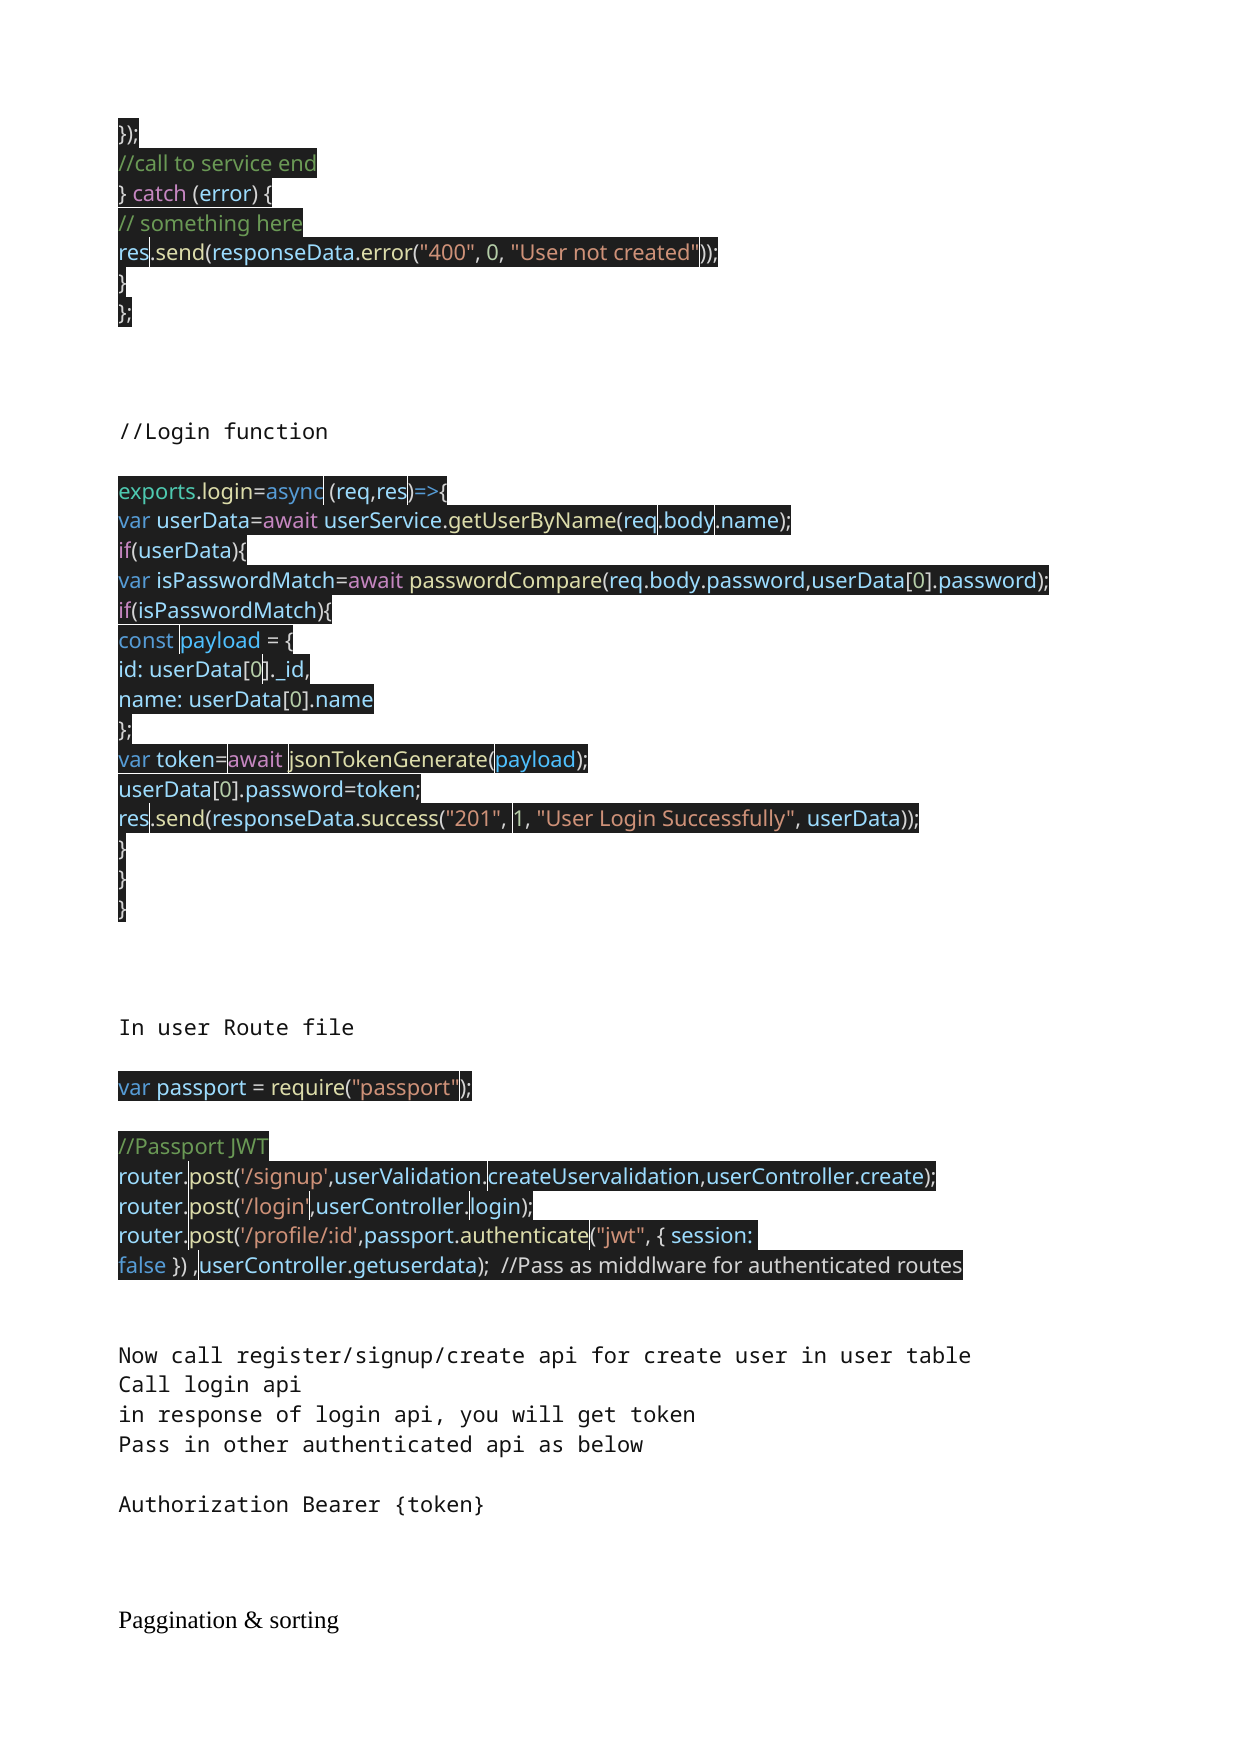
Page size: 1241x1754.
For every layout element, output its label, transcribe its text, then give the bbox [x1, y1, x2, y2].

text userData[0].password=token; [118, 773, 1122, 803]
text //Passport JWT [118, 1131, 1122, 1161]
text } [118, 893, 1122, 922]
text Pass in other authenticated api as below [118, 1429, 1122, 1459]
text } catch (error) { [118, 178, 1122, 207]
text var passport = require("passport"); [118, 1071, 1122, 1101]
text }; [118, 714, 1122, 744]
text if(userData){ [118, 535, 1122, 565]
text if(isPasswordMatch){ [118, 595, 1122, 624]
text Now call register/signup/create api for create user in user table [118, 1339, 1122, 1369]
text var userData=await userService.getUserByName(req.body.name); [118, 505, 1122, 535]
text } [118, 833, 1122, 863]
text var token=await jsonTokenGenerate(payload); [118, 744, 1122, 773]
text Call login api [118, 1369, 1122, 1399]
text //call to service end [118, 148, 1122, 178]
text In user Route file [118, 1012, 1122, 1042]
text router.post('/profile/:id',passport.authenticate("jwt", { session: false }) ,userController.getuserdata); //Pass as middlware for authenticated routes [118, 1220, 1122, 1280]
text }); [118, 118, 1122, 148]
text Authorization Bearer {token} [118, 1488, 1122, 1518]
text id: userData[0]._id, [118, 654, 1122, 684]
text const payload = { [118, 624, 1122, 654]
text var isPasswordMatch=await passwordCompare(req.body.password,userData[0].password); [118, 565, 1122, 595]
text // something here [118, 207, 1122, 237]
text } [118, 267, 1122, 297]
text } [118, 863, 1122, 893]
text router.post('/login',userController.login); [118, 1191, 1122, 1220]
text res.send(responseData.success("201", 1, "User Login Successfully", userData)); [118, 803, 1122, 833]
text }; [118, 297, 1122, 327]
text res.send(responseData.error("400", 0, "User not created")); [118, 237, 1122, 267]
text //Login function [118, 416, 1122, 446]
text exports.login=async (req,res)=>{ [118, 476, 1122, 505]
text name: userData[0].name [118, 684, 1122, 714]
text Paggination & sorting [118, 1606, 1122, 1634]
text router.post('/signup',userValidation.createUservalidation,userController.create); [118, 1161, 1122, 1191]
text in response of login api, you will get token [118, 1399, 1122, 1429]
